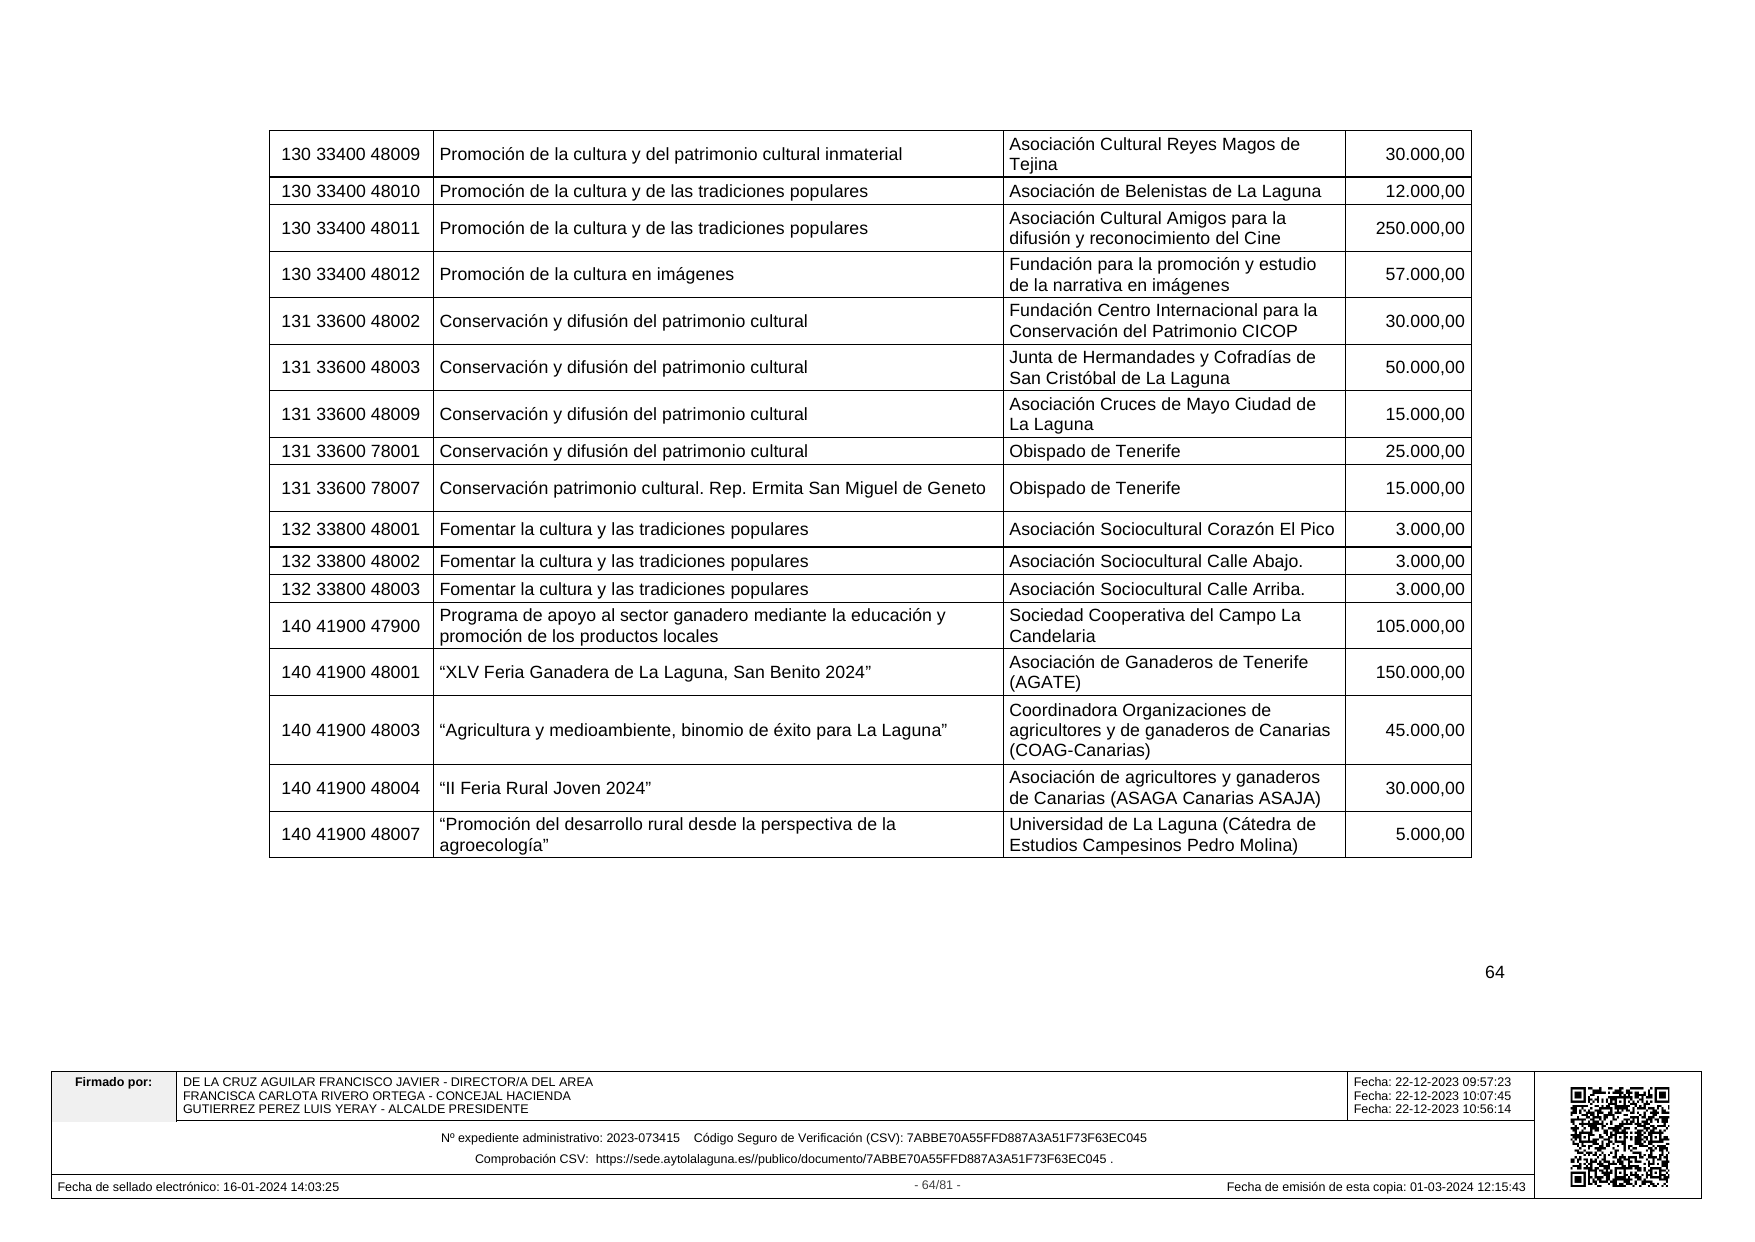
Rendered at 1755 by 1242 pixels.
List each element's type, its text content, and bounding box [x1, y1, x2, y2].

table_header DE LA CRUZ AGUILAR FRANCISCO JAVIER - DIRECTOR/A DEL AREA FRANCISCA CARLOTA RIVERO ORTEGA - CONCEJAL HACIENDA GUTIERREZ PEREZ LUIS YERAY - ALCALDE PRESIDENTE [177, 1072, 1347, 1120]
table_cell Asociación Sociocultural Corazón El Pico [1004, 512, 1345, 546]
table_cell Asociación Cultural Amigos para la difusión y reconocimiento del Cine [1004, 205, 1345, 251]
table_cell Fomentar la cultura y las tradiciones populares [434, 548, 1003, 574]
table_header Fecha: 22-12-2023 09:57:23 Fecha: 22-12-2023 10:07:45 Fecha: 22-12-2023 10:56:14 [1348, 1072, 1534, 1120]
table_cell 25.000,00 [1346, 438, 1471, 464]
table_header Promoción de la cultura y del patrimonio cultural inmaterial [434, 131, 1003, 176]
table_cell 30.000,00 [1346, 298, 1471, 344]
table_cell 131 33600 78007 [270, 465, 433, 511]
table_cell Asociación Cruces de Mayo Ciudad de La Laguna [1004, 391, 1345, 437]
table_cell Conservación y difusión del patrimonio cultural [434, 438, 1003, 464]
table_cell Fundación para la promoción y estudio de la narrativa en imágenes [1004, 252, 1345, 297]
table_cell 30.000,00 [1346, 765, 1471, 811]
table_cell Fomentar la cultura y las tradiciones populares [434, 512, 1003, 546]
table_cell Conservación y difusión del patrimonio cultural [434, 345, 1003, 390]
table_cell 131 33600 78001 [270, 438, 433, 464]
table_header Firmado por: [52, 1072, 176, 1120]
table_cell 131 33600 48009 [270, 391, 433, 437]
table_cell 140 41900 47900 [270, 603, 433, 648]
table_cell Junta de Hermandades y Cofradías de San Cristóbal de La Laguna [1004, 345, 1345, 390]
table_cell Asociación de Belenistas de La Laguna [1004, 178, 1345, 204]
table_cell 5.000,00 [1346, 812, 1471, 857]
table_header 30.000,00 [1346, 131, 1471, 176]
table_cell Nº expediente administrativo: 2023-073415 Código Seguro de Verificación (CSV): 7ABBE70A55FFD887A3A51F73F63EC045 Comprobación CSV: https://sede.aytolalaguna.es//publico/documento/7ABBE70A55FFD887A3A51F73F63EC045 . [52, 1121, 1534, 1174]
table_cell Asociación de agricultores y ganaderos de Canarias (ASAGA Canarias ASAJA) [1004, 765, 1345, 811]
table_cell Asociación Sociocultural Calle Abajo. [1004, 548, 1345, 574]
text 64 [42, 962, 1504, 982]
table_cell 45.000,00 [1346, 696, 1471, 764]
table_cell 130 33400 48012 [270, 252, 433, 297]
table_cell Fecha de sellado electrónico: 16-01-2024 14:03:25 - 64/81 - Fecha de emisión de esta copia: 01-03-2024 12:15:43 [52, 1175, 1534, 1198]
table_cell Conservación y difusión del patrimonio cultural [434, 298, 1003, 344]
table_cell Asociación Sociocultural Calle Arriba. [1004, 575, 1345, 602]
table_cell Programa de apoyo al sector ganadero mediante la educación y promoción de los productos locales [434, 603, 1003, 648]
table_cell 132 33800 48003 [270, 575, 433, 602]
table_cell 15.000,00 [1346, 465, 1471, 511]
table_cell 50.000,00 [1346, 345, 1471, 390]
table_cell 3.000,00 [1346, 548, 1471, 574]
table_cell Fundación Centro Internacional para la Conservación del Patrimonio CICOP [1004, 298, 1345, 344]
table_cell 130 33400 48011 [270, 205, 433, 251]
table_cell 150.000,00 [1346, 649, 1471, 695]
table_cell 140 41900 48001 [270, 649, 433, 695]
table_cell Obispado de Tenerife [1004, 465, 1345, 511]
table_cell “II Feria Rural Joven 2024” [434, 765, 1003, 811]
table_cell 140 41900 48004 [270, 765, 433, 811]
table_cell 140 41900 48003 [270, 696, 433, 764]
table_cell Conservación y difusión del patrimonio cultural [434, 391, 1003, 437]
table_header Asociación Cultural Reyes Magos de Tejina [1004, 131, 1345, 176]
table_cell 131 33600 48002 [270, 298, 433, 344]
table_cell Obispado de Tenerife [1004, 438, 1345, 464]
table_cell 12.000,00 [1346, 178, 1471, 204]
table_cell Asociación de Ganaderos de Tenerife (AGATE) [1004, 649, 1345, 695]
table_cell Conservación patrimonio cultural. Rep. Ermita San Miguel de Geneto [434, 465, 1003, 511]
table_cell Promoción de la cultura y de las tradiciones populares [434, 205, 1003, 251]
table_cell 132 33800 48001 [270, 512, 433, 546]
table_header [1535, 1072, 1701, 1198]
table_cell Promoción de la cultura y de las tradiciones populares [434, 178, 1003, 204]
table_cell “XLV Feria Ganadera de La Laguna, San Benito 2024” [434, 649, 1003, 695]
table_cell “Promoción del desarrollo rural desde la perspectiva de la agroecología” [434, 812, 1003, 857]
table_cell Fomentar la cultura y las tradiciones populares [434, 575, 1003, 602]
table_cell 250.000,00 [1346, 205, 1471, 251]
table_cell 132 33800 48002 [270, 548, 433, 574]
table_header 130 33400 48009 [270, 131, 433, 176]
table_cell 57.000,00 [1346, 252, 1471, 297]
table_cell 130 33400 48010 [270, 178, 433, 204]
table_cell 140 41900 48007 [270, 812, 433, 857]
table_cell 131 33600 48003 [270, 345, 433, 390]
table_cell 3.000,00 [1346, 512, 1471, 546]
table_cell 105.000,00 [1346, 603, 1471, 648]
table_cell Universidad de La Laguna (Cátedra de Estudios Campesinos Pedro Molina) [1004, 812, 1345, 857]
table_cell Sociedad Cooperativa del Campo La Candelaria [1004, 603, 1345, 648]
table_cell Coordinadora Organizaciones de agricultores y de ganaderos de Canarias (COAG-Canarias) [1004, 696, 1345, 764]
table_cell Promoción de la cultura en imágenes [434, 252, 1003, 297]
table_cell 15.000,00 [1346, 391, 1471, 437]
table_cell 3.000,00 [1346, 575, 1471, 602]
table_cell “Agricultura y medioambiente, binomio de éxito para La Laguna” [434, 696, 1003, 764]
